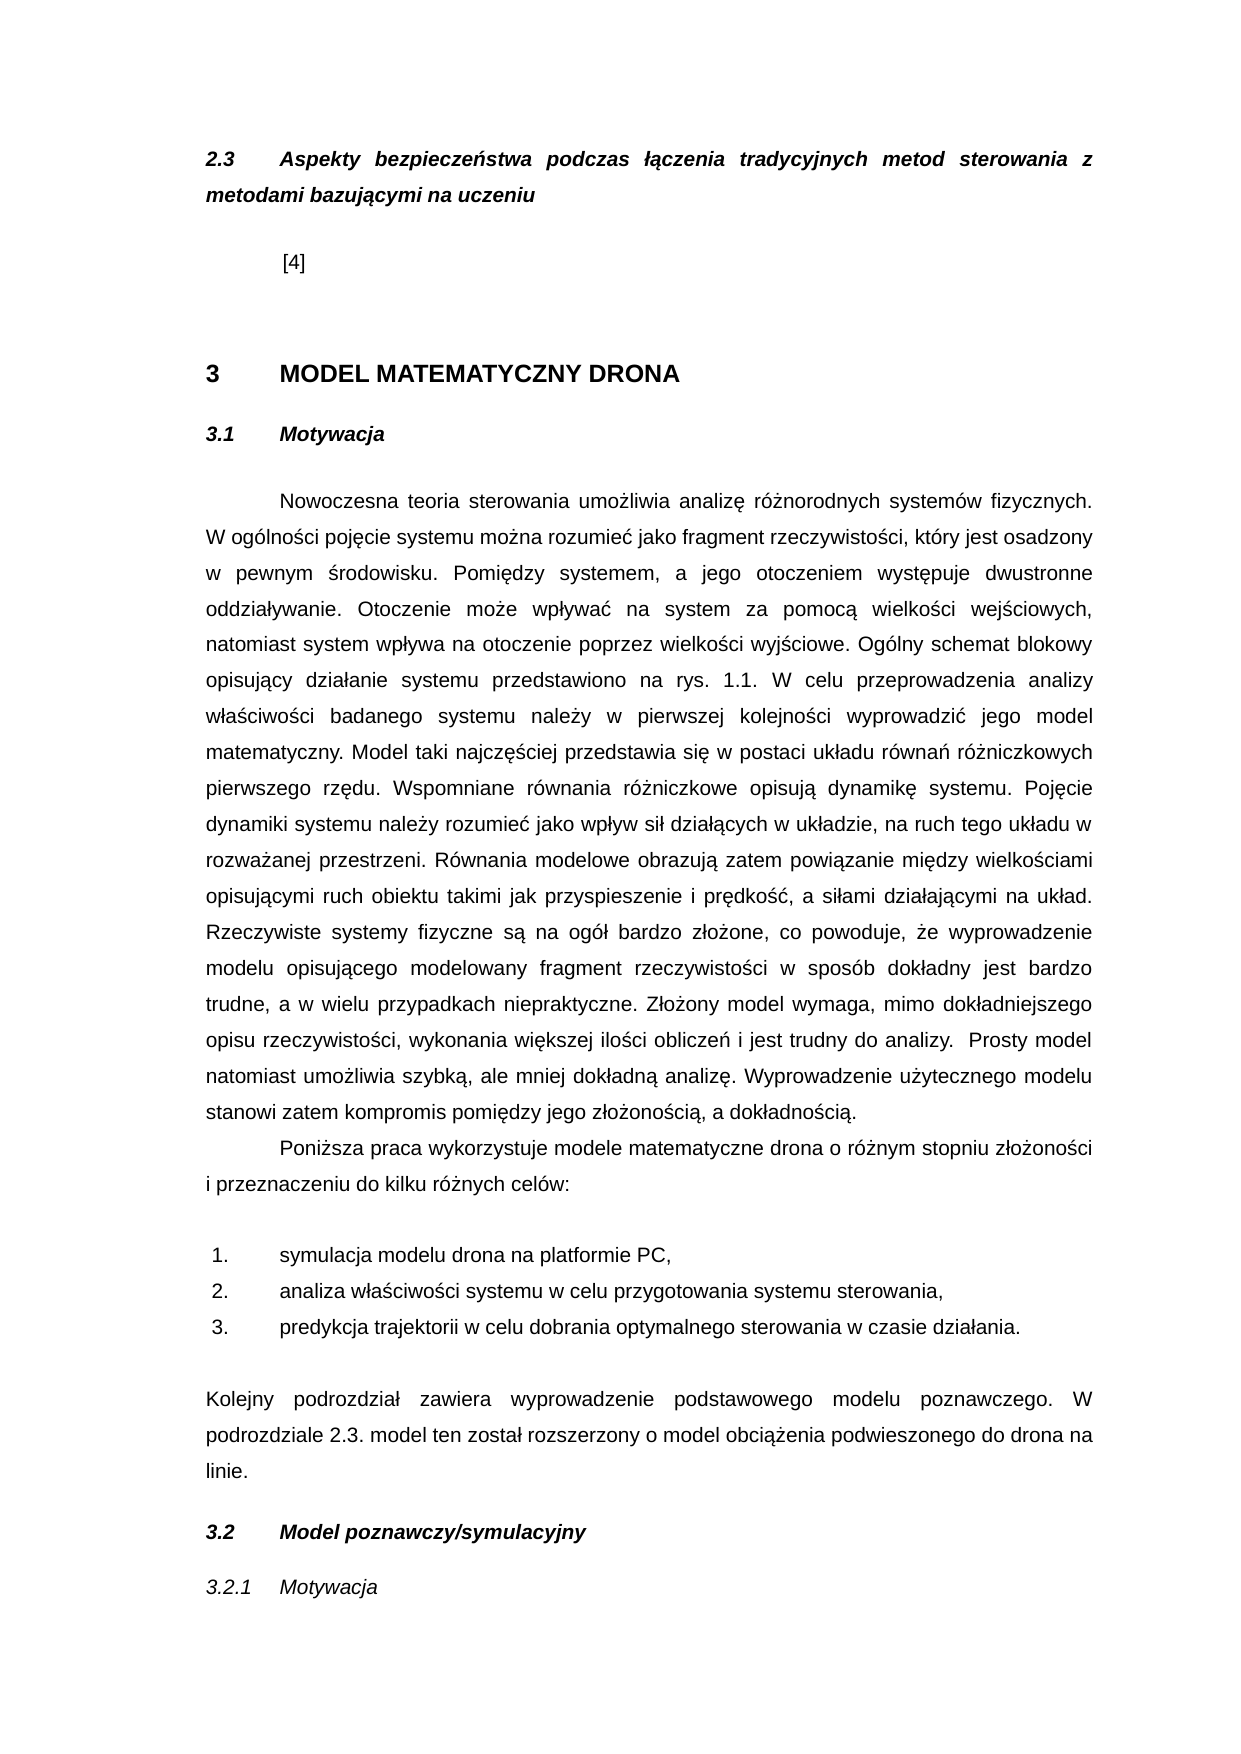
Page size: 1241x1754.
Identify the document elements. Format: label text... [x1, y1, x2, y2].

list analiza właściwości systemu w celu przygotowania systemu sterowania, [206, 1279, 1093, 1303]
subtitle MODEL MATEMATYCZNY DRONA [206, 359, 1093, 388]
text Kolejny podrozdział zawiera wyprowadzenie podstawowego modelu poznawczego. W podrozdziale 2.3. model ten został rozszerzony o model obciążenia podwieszonego do drona na linie. [206, 1387, 1093, 1483]
text Nowoczesna teoria sterowania umożliwia analizę różnorodnych systemów fizycznych. W ogólności pojęcie systemu można rozumieć jako fragment rzeczywistości, który jest osadzony w pewnym środowisku. Pomiędzy systemem, a jego otoczeniem występuje dwustronne oddziaływanie. Otoczenie może wpływać na system za pomocą wielkości wejściowych, natomiast system wpływa na otoczenie poprzez wielkości wyjściowe. Ogólny schemat blokowy opisujący działanie systemu przedstawiono na rys. 1.1. W celu przeprowadzenia analizy właściwości badanego systemu należy w pierwszej kolejności wyprowadzić jego model matematyczny. Model taki najczęściej przedstawia się w postaci układu równań różniczkowych pierwszego rzędu. Wspomniane równania różniczkowe opisują dynamikę systemu. Pojęcie dynamiki systemu należy rozumieć jako wpływ sił działących w układzie, na ruch tego układu w rozważanej przestrzeni. Równania modelowe obrazują zatem powiązanie między wielkościami opisującymi ruch obiektu takimi jak przyspieszenie i prędkość, a siłami działającymi na układ. Rzeczywiste systemy fizyczne są na ogół bardzo złożone, co powoduje, że wyprowadzenie modelu opisującego modelowany fragment rzeczywistości w sposób dokładny jest bardzo trudne, a w wielu przypadkach niepraktyczne. Złożony model wymaga, mimo dokładniejszego opisu rzeczywistości, wykonania większej ilości obliczeń i jest trudny do analizy. Prosty model natomiast umożliwia szybką, ale mniej dokładną analizę. Wyprowadzenie użytecznego modelu stanowi zatem kompromis pomiędzy jego złożonością, a dokładnością. [206, 488, 1093, 1123]
list symulacja modelu drona na platformie PC, [206, 1243, 1093, 1267]
subtitle Model poznawczy/symulacyjny [206, 1520, 1093, 1544]
subtitle Motywacja [206, 1574, 1093, 1598]
subtitle Motywacja [206, 421, 1093, 445]
text [4] [206, 250, 1093, 274]
list predykcja trajektorii w celu dobrania optymalnego sterowania w czasie działania. [206, 1315, 1093, 1339]
subtitle Aspekty bezpieczeństwa podczas łączenia tradycyjnych metod sterowania z metodami bazującymi na uczeniu [206, 147, 1093, 207]
text Poniższa praca wykorzystuje modele matematyczne drona o różnym stopniu złożoności i przeznaczeniu do kilku różnych celów: [206, 1135, 1093, 1195]
